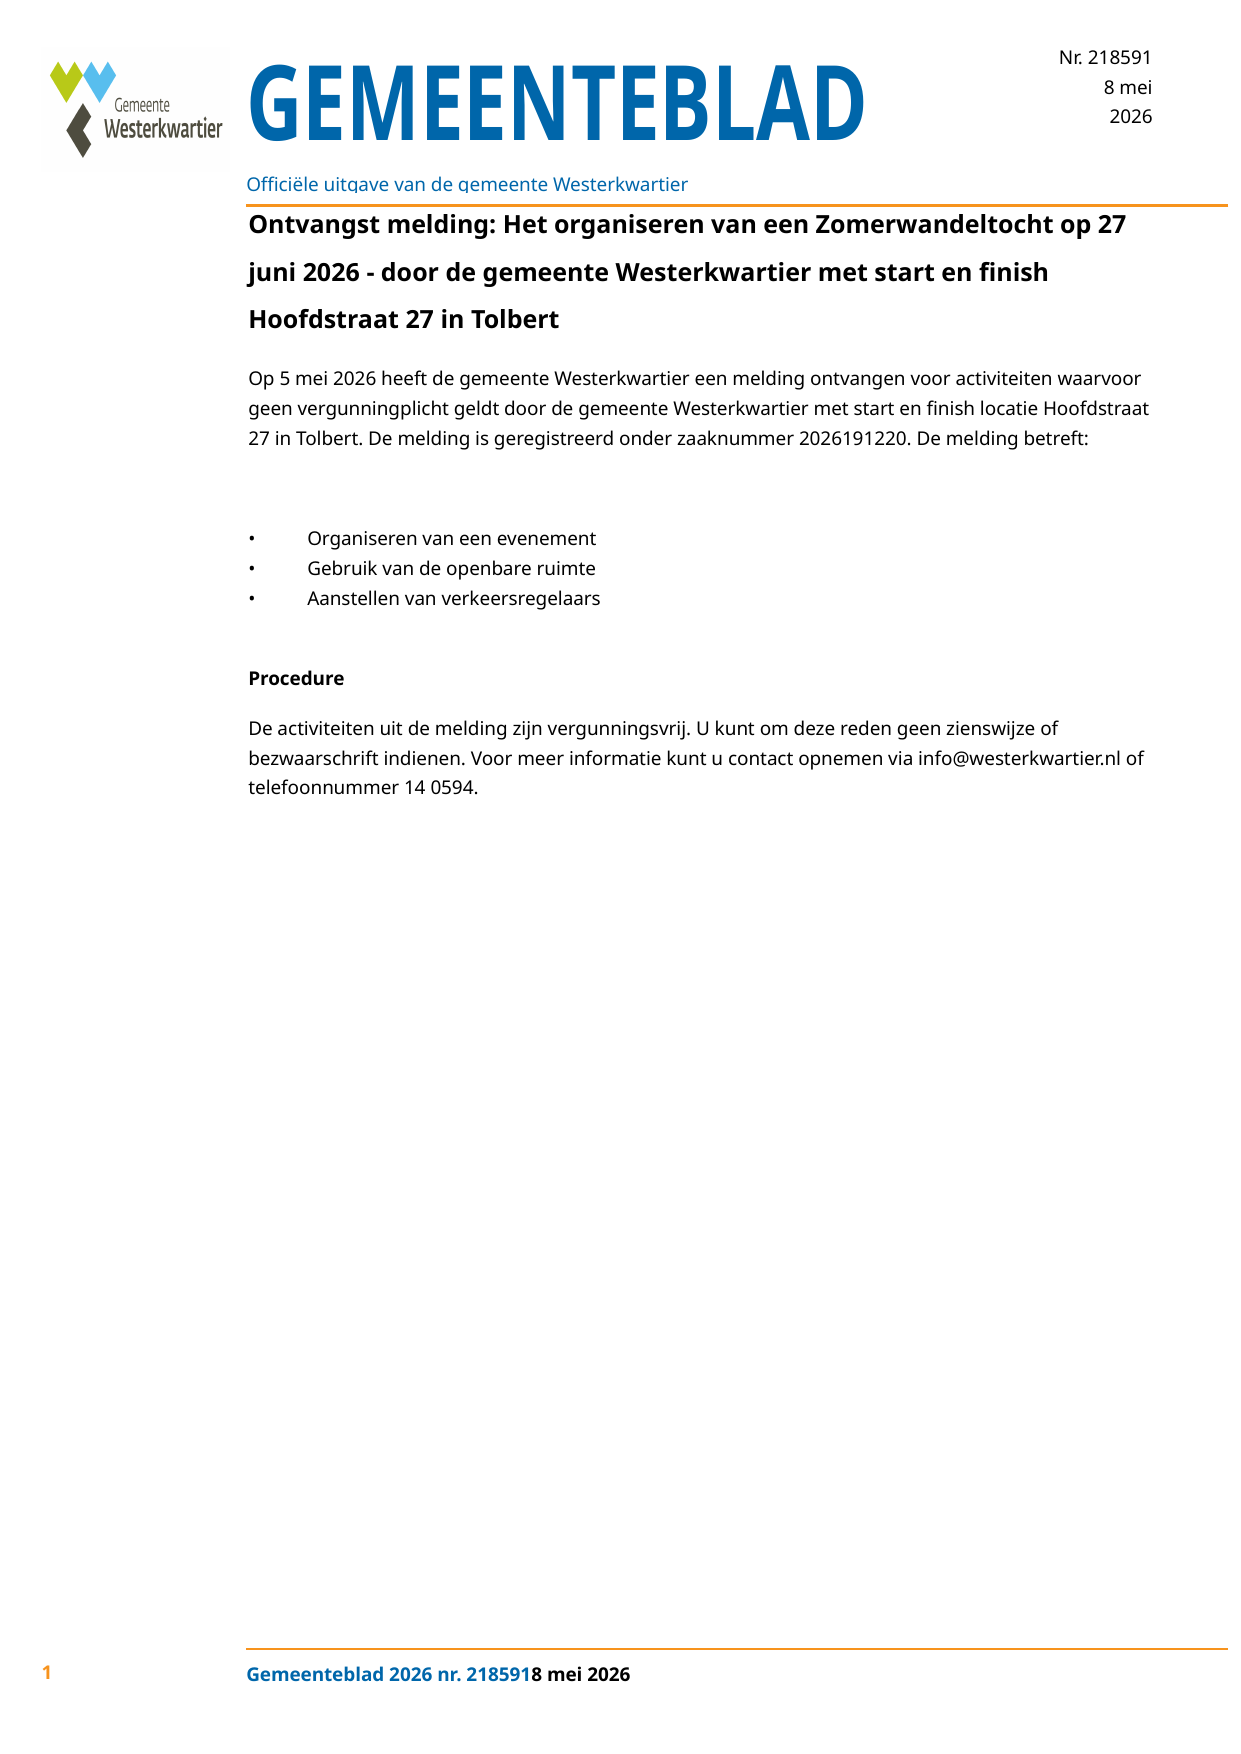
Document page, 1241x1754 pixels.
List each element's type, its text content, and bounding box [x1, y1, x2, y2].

text Op 5 mei 2026 heeft de gemeente Westerkwartier een melding ontvangen voor activiteiten waarvoor geen vergunningplicht geldt door de gemeente Westerkwartier met start en finish locatie Hoofdstraat 27 in Tolbert. De melding is geregistreerd onder zaaknummer 2026191220. De melding betreft: [248, 366, 1152, 450]
list Gebruik van de openbare ruimte [248, 555, 1152, 581]
text De activiteiten uit de melding zijn vergunningsvrij. U kunt om deze reden geen zienswijze of bezwaarschrift indienen. Voor meer informatie kunt u contact opnemen via info@westerkwartier.nl of telefoonnummer 14 0594. [248, 715, 1152, 800]
list Organiseren van een evenement [248, 526, 1152, 551]
picture [41, 47, 231, 172]
text Ontvangst melding: Het organiseren van een Zomerwandeltocht op 27 juni 2026 - door de gemeente Westerkwartier met start en finish Hoofdstraat 27 in Tolbert [248, 207, 1152, 336]
list Aanstellen van verkeersregelaars [248, 585, 1152, 610]
text Procedure [248, 665, 1152, 690]
